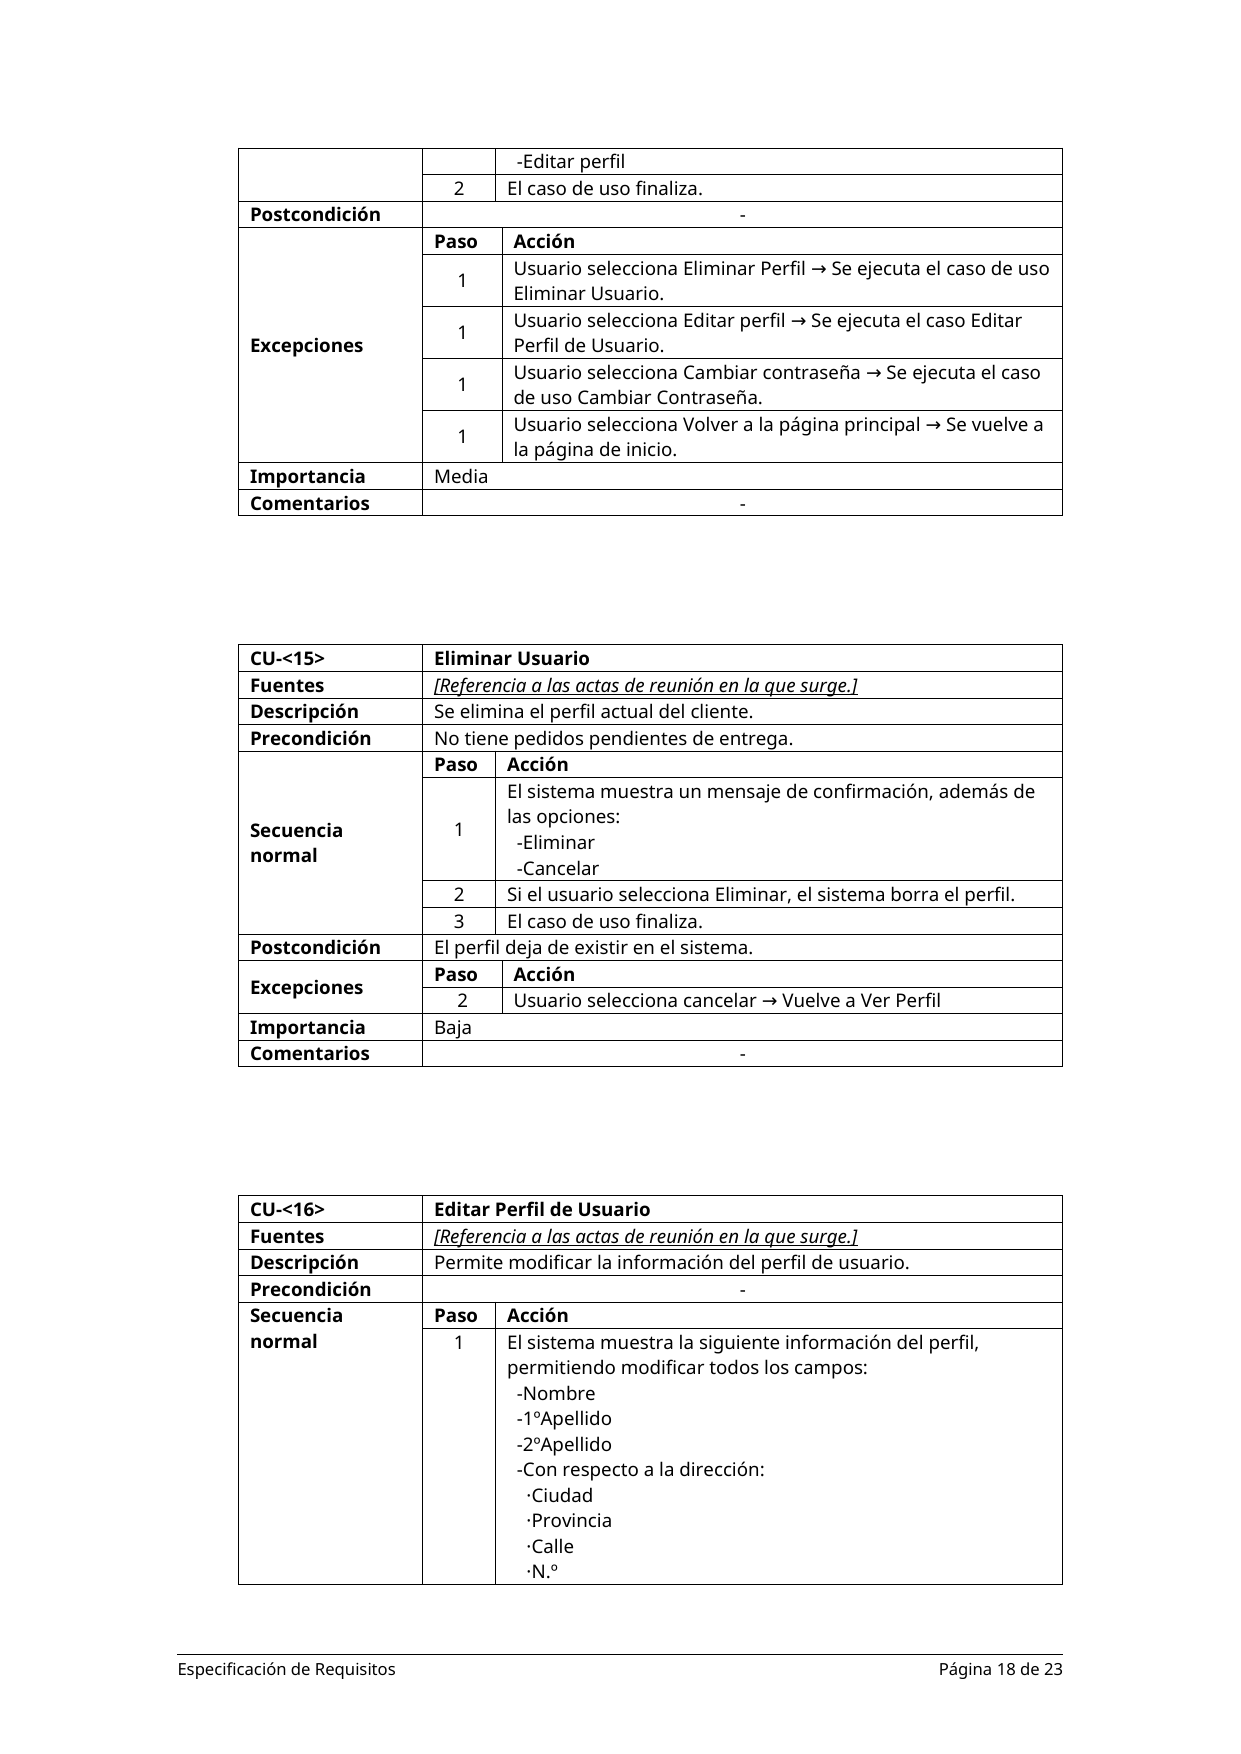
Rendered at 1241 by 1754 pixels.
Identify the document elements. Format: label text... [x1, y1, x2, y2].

table_cell 1 [423, 778, 495, 880]
table_cell Fuentes [239, 1223, 422, 1248]
table_cell [423, 149, 495, 174]
table_cell Importancia [239, 1014, 422, 1040]
table_cell Paso [423, 228, 502, 254]
table_cell El perfil deja de existir en el sistema. [423, 935, 1062, 960]
table_cell 2 [423, 881, 495, 907]
table_cell Acción [503, 228, 1062, 254]
table_cell Paso [423, 752, 495, 777]
table_cell - [423, 1041, 1062, 1066]
table_cell Descripción [239, 699, 422, 724]
table_cell Comentarios [239, 490, 422, 515]
table_cell Secuencia normal [239, 752, 422, 933]
table_cell - [423, 1276, 1062, 1302]
table_cell Usuario selecciona cancelar → Vuelve a Ver Perfil [503, 988, 1062, 1013]
table_cell El caso de uso finaliza. [496, 175, 1062, 201]
table_cell 2 [423, 175, 495, 201]
table_cell - [423, 202, 1062, 227]
table_cell Media [423, 463, 1062, 489]
table_cell Excepciones [239, 961, 422, 1013]
table_cell Comentarios [239, 1041, 422, 1066]
table_cell Descripción [239, 1250, 422, 1275]
table_cell Fuentes [239, 672, 422, 697]
table_cell [Referencia a las actas de reunión en la que surge.] [423, 672, 1062, 697]
table_cell El sistema muestra un mensaje de confirmación, además de las opciones: -Eliminar -Cancelar [496, 778, 1062, 880]
table_cell 2 [423, 988, 502, 1013]
table_cell -Editar perfil [496, 149, 1062, 174]
table_cell 1 [423, 359, 502, 410]
table_cell Usuario selecciona Eliminar Perfil → Se ejecuta el caso de uso Eliminar Usuario. [503, 255, 1062, 306]
table_cell Postcondición [239, 935, 422, 960]
table_header Editar Perfil de Usuario [423, 1196, 1062, 1222]
table_cell No tiene pedidos pendientes de entrega. [423, 725, 1062, 751]
table_cell Paso [423, 1303, 495, 1328]
table_header CU-<16> [239, 1196, 422, 1222]
table_cell Precondición [239, 725, 422, 751]
table_cell Baja [423, 1014, 1062, 1040]
table_cell Acción [496, 1303, 1062, 1328]
table_cell Usuario selecciona Editar perfil → Se ejecuta el caso Editar Perfil de Usuario. [503, 307, 1062, 358]
table_header Eliminar Usuario [423, 645, 1062, 671]
table_cell [Referencia a las actas de reunión en la que surge.] [423, 1223, 1062, 1248]
table_cell 1 [423, 411, 502, 462]
table_header CU-<15> [239, 645, 422, 671]
table_cell 1 [423, 307, 502, 358]
table_cell Se elimina el perfil actual del cliente. [423, 699, 1062, 724]
table_cell Excepciones [239, 228, 422, 462]
table_cell Permite modificar la información del perfil de usuario. [423, 1250, 1062, 1275]
table_cell El caso de uso finaliza. [496, 908, 1062, 933]
table_cell Precondición [239, 1276, 422, 1302]
table_cell Usuario selecciona Cambiar contraseña → Se ejecuta el caso de uso Cambiar Contraseña. [503, 359, 1062, 410]
table_cell Postcondición [239, 202, 422, 227]
table_cell El sistema muestra la siguiente información del perfil, permitiendo modificar todos los campos: -Nombre -1ºApellido -2ºApellido -Con respecto a la dirección: ·Ciudad ·Provincia ·Calle ·N.º [496, 1329, 1062, 1584]
table_cell Si el usuario selecciona Eliminar, el sistema borra el perfil. [496, 881, 1062, 907]
table_cell Secuencia normal [239, 1303, 422, 1584]
table_cell Acción [496, 752, 1062, 777]
table_cell Usuario selecciona Volver a la página principal → Se vuelve a la página de inicio. [503, 411, 1062, 462]
table_cell Paso [423, 961, 502, 987]
table_cell 1 [423, 1329, 495, 1584]
table_cell 3 [423, 908, 495, 933]
table_cell Acción [503, 961, 1062, 987]
table_cell - [423, 490, 1062, 515]
table_cell 1 [423, 255, 502, 306]
table_cell Importancia [239, 463, 422, 489]
